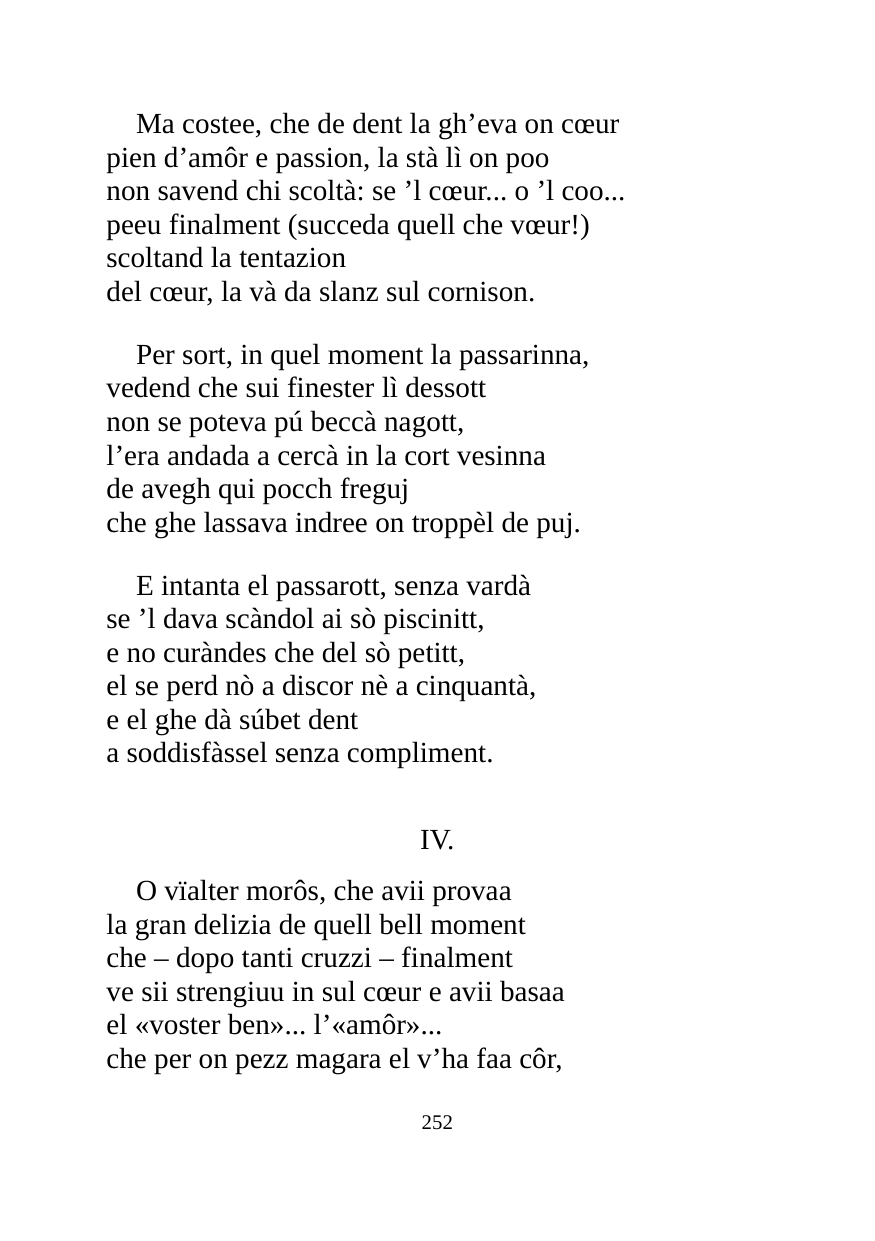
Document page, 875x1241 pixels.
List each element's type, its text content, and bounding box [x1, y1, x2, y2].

text Ma costee, che de dent la gh’eva on cœur pien d’amôr e passion, la stà lì on poo non savend chi scoltà: se ’l cœur... o ’l coo... peeu finalment (succeda quell che vœur!) scoltand la tentazion del cœur, la và da slanz sul cornison. [106, 106, 768, 307]
text O vïalter morôs, che avii provaa la gran delizia de quell bell moment che – dopo tanti cruzzi – finalment ve sii strengiuu in sul cœur e avii basaa el «voster ben»... l’«amôr»... che per on pezz magara el v’ha faa côr, [106, 873, 768, 1074]
subtitle IV. [106, 822, 768, 856]
text E intanta el passarott, senza vardà se ’l dava scàndol ai sò piscinitt, e no curàndes che del sò petitt, el se perd nò a discor nè a cinquantà, e el ghe dà súbet dent a soddisfàssel senza compliment. [106, 568, 768, 769]
text Per sort, in quel moment la passarinna, vedend che sui finester lì dessott non se poteva pú beccà nagott, l’era andada a cercà in la cort vesinna de avegh qui pocch freguj che ghe lassava indree on troppèl de puj. [106, 337, 768, 538]
